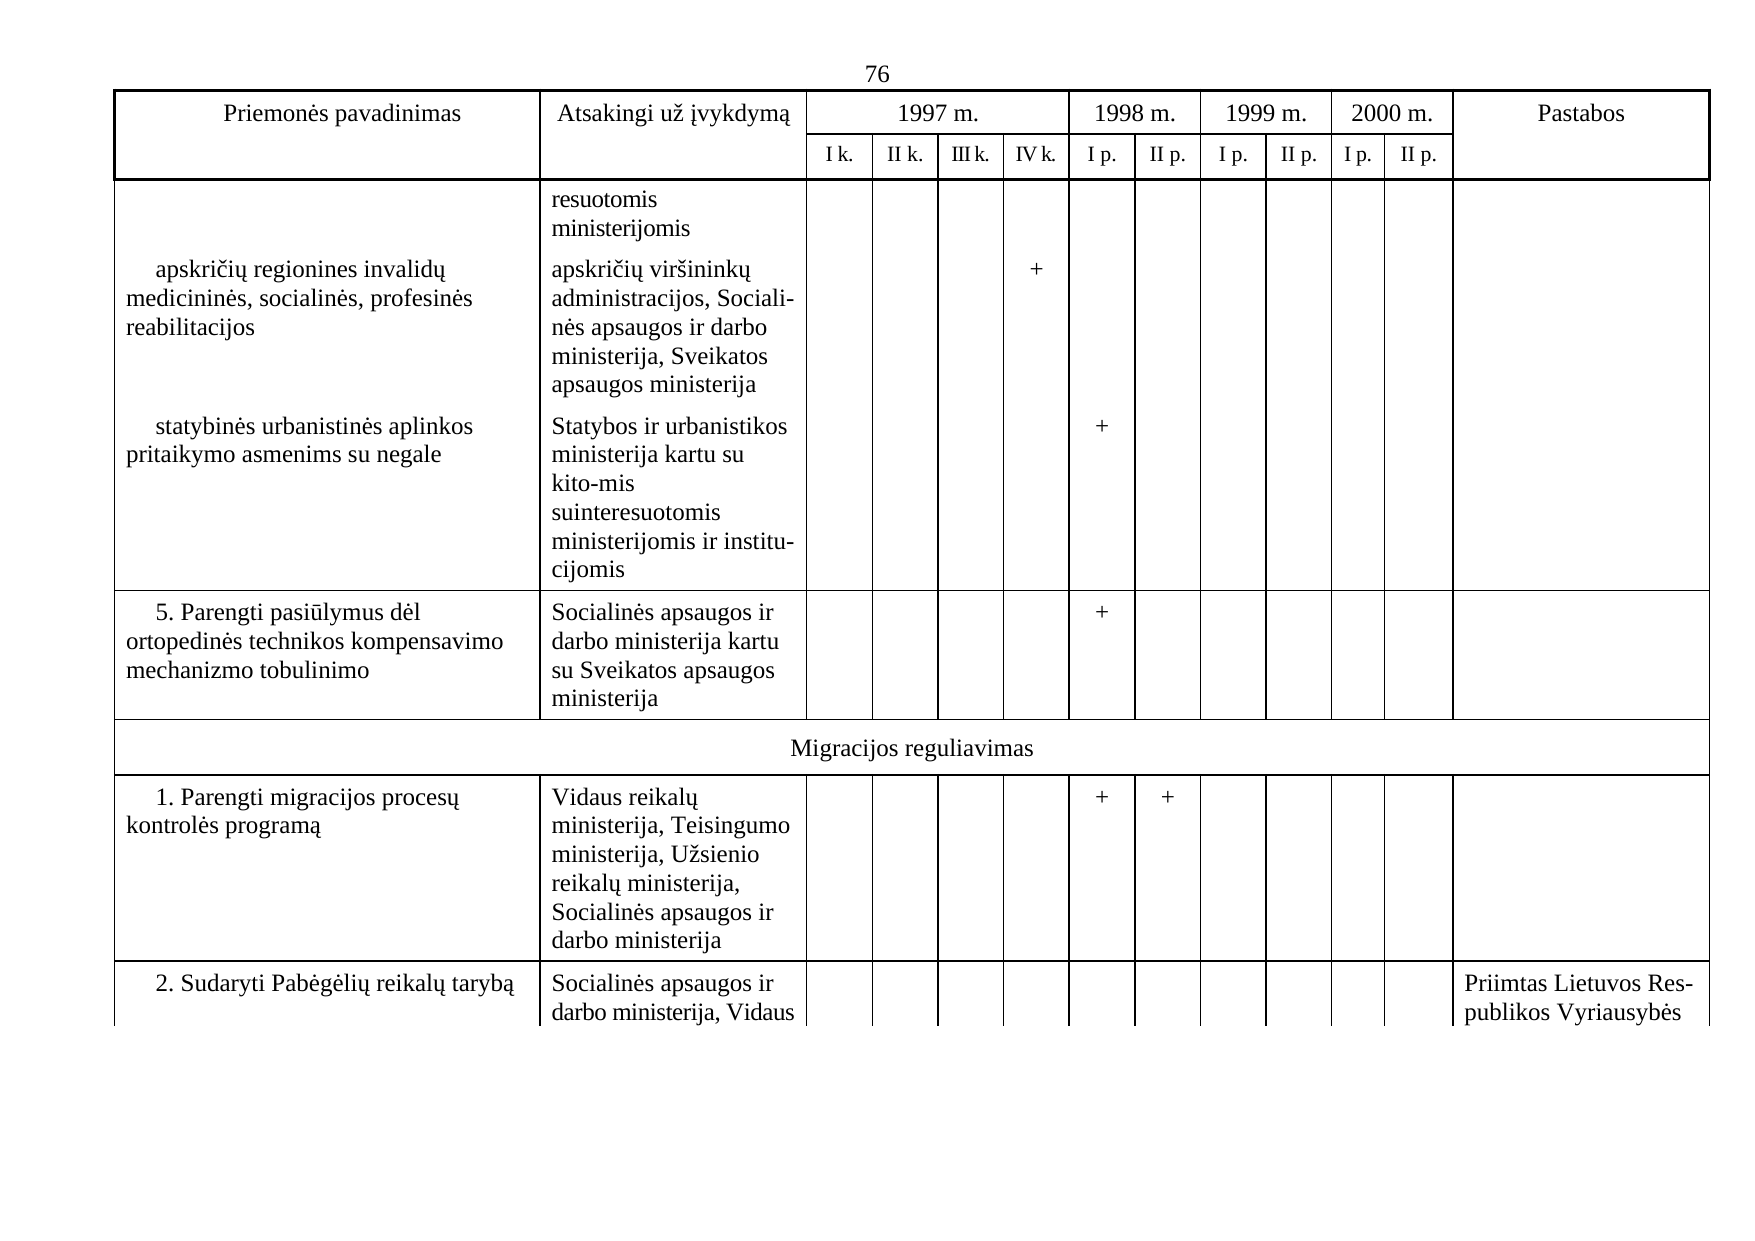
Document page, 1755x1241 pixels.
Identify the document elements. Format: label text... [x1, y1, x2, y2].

table_cell [116, 133, 539, 178]
table_cell + [1004, 248, 1068, 404]
table_cell [873, 405, 937, 589]
table_cell [807, 248, 872, 404]
table_cell [1454, 591, 1709, 718]
table_cell IV k. [1004, 135, 1068, 178]
table_cell [939, 591, 1003, 718]
table_cell + [1070, 591, 1134, 718]
table_cell [1004, 405, 1068, 589]
table_cell [939, 181, 1003, 248]
table_cell [873, 962, 937, 1026]
table_cell [1136, 248, 1200, 404]
table_cell [1004, 776, 1068, 960]
table_cell [1136, 405, 1200, 589]
table_cell Priimtas Lietuvos Res-publikos Vyriausybės [1454, 962, 1709, 1026]
table_cell [939, 248, 1003, 404]
table_cell statybinės urbanistinės aplinkos pritaikymo asmenims su negale [115, 405, 539, 589]
table_cell [807, 776, 872, 960]
table_cell [1136, 591, 1200, 718]
table_cell [1332, 776, 1384, 960]
table_cell [1136, 962, 1200, 1026]
table_cell [1454, 248, 1709, 404]
table_cell [115, 181, 539, 248]
table_cell [807, 181, 872, 248]
table_cell II p. [1385, 135, 1452, 178]
table_cell [939, 405, 1003, 589]
table_cell [1267, 248, 1331, 404]
table_cell [1385, 962, 1452, 1026]
table_cell [1332, 591, 1384, 718]
table_header 1999 m. [1201, 92, 1331, 133]
table_cell [807, 405, 872, 589]
table_cell II p. [1267, 135, 1331, 178]
table_cell [1070, 962, 1134, 1026]
table_cell [1004, 591, 1068, 718]
table_header Priemonės pavadinimas [116, 92, 539, 133]
table_cell [1267, 591, 1331, 718]
table_cell [1454, 181, 1709, 248]
table_header 2000 m. [1332, 92, 1452, 133]
table_cell III k. [939, 135, 1003, 178]
table_cell [1332, 248, 1384, 404]
table_cell [1201, 181, 1265, 248]
table_cell [873, 776, 937, 960]
table_cell [1385, 776, 1452, 960]
table_cell I p. [1070, 135, 1134, 178]
table_cell Statybos ir urbanistikos ministerija kartu su kito-mis suinteresuotomis ministerijomis ir institu-cijomis [541, 405, 806, 589]
table_cell [1385, 591, 1452, 718]
table_cell + [1136, 776, 1200, 960]
table_cell [1267, 962, 1331, 1026]
table_cell [1201, 405, 1265, 589]
table_cell [1201, 248, 1265, 404]
table_cell [1385, 248, 1452, 404]
table_cell [1332, 181, 1384, 248]
table_header 1997 m. [807, 92, 1068, 133]
table_cell [1267, 405, 1331, 589]
table_cell 5. Parengti pasiūlymus dėl ortopedinės technikos kompensavimo mechanizmo tobulinimo [115, 591, 539, 718]
table_cell [1454, 776, 1709, 960]
table_cell [1332, 962, 1384, 1026]
table_cell I p. [1201, 135, 1265, 178]
table_cell + [1070, 776, 1134, 960]
table_cell [1070, 248, 1134, 404]
table_cell apskričių viršininkų administracijos, Sociali-nės apsaugos ir darbo ministerija, Sveikatos apsaugos ministerija [541, 248, 806, 404]
table_cell I k. [807, 135, 872, 178]
table_cell [1004, 962, 1068, 1026]
table_cell [1454, 133, 1708, 178]
table_cell [1385, 181, 1452, 248]
table_cell [939, 962, 1003, 1026]
table_cell [1201, 776, 1265, 960]
table_cell 1. Parengti migracijos procesų kontrolės programą [115, 776, 539, 960]
table_cell [1136, 181, 1200, 248]
table_cell [1385, 405, 1452, 589]
table_cell Socialinės apsaugos ir darbo ministerija, Vidaus [541, 962, 806, 1026]
table_header Atsakingi už įvykdymą [541, 92, 806, 133]
table_cell [1201, 962, 1265, 1026]
table_cell + [1070, 405, 1134, 589]
table_cell Socialinės apsaugos ir darbo ministerija kartu su Sveikatos apsaugos ministerija [541, 591, 806, 718]
table_cell [1070, 181, 1134, 248]
table_cell [1454, 405, 1709, 589]
table_cell [873, 248, 937, 404]
table_cell II p. [1136, 135, 1200, 178]
table_cell Vidaus reikalų ministerija, Teisingumo ministerija, Užsienio reikalų ministerija, Socialinės apsaugos ir darbo ministerija [541, 776, 806, 960]
table_cell [541, 133, 806, 178]
table_cell [1267, 776, 1331, 960]
table_cell resuotomis ministerijomis [541, 181, 806, 248]
table_cell [1332, 405, 1384, 589]
table_cell [1004, 181, 1068, 248]
table_cell I p. [1332, 135, 1384, 178]
table_cell [1201, 591, 1265, 718]
table_cell [807, 962, 872, 1026]
table_cell [939, 776, 1003, 960]
table_header 1998 m. [1070, 92, 1200, 133]
table_cell [807, 591, 872, 718]
table_cell [873, 181, 937, 248]
table_cell [1267, 181, 1331, 248]
table_cell Migracijos reguliavimas [115, 720, 1709, 774]
table_cell [873, 591, 937, 718]
table_header Pastabos [1454, 92, 1708, 133]
table_cell II k. [873, 135, 937, 178]
table_cell 2. Sudaryti Pabėgėlių reikalų tarybą [115, 962, 539, 1026]
table_cell apskričių regionines invalidų medicininės, socialinės, profesinės reabilitacijos [115, 248, 539, 404]
